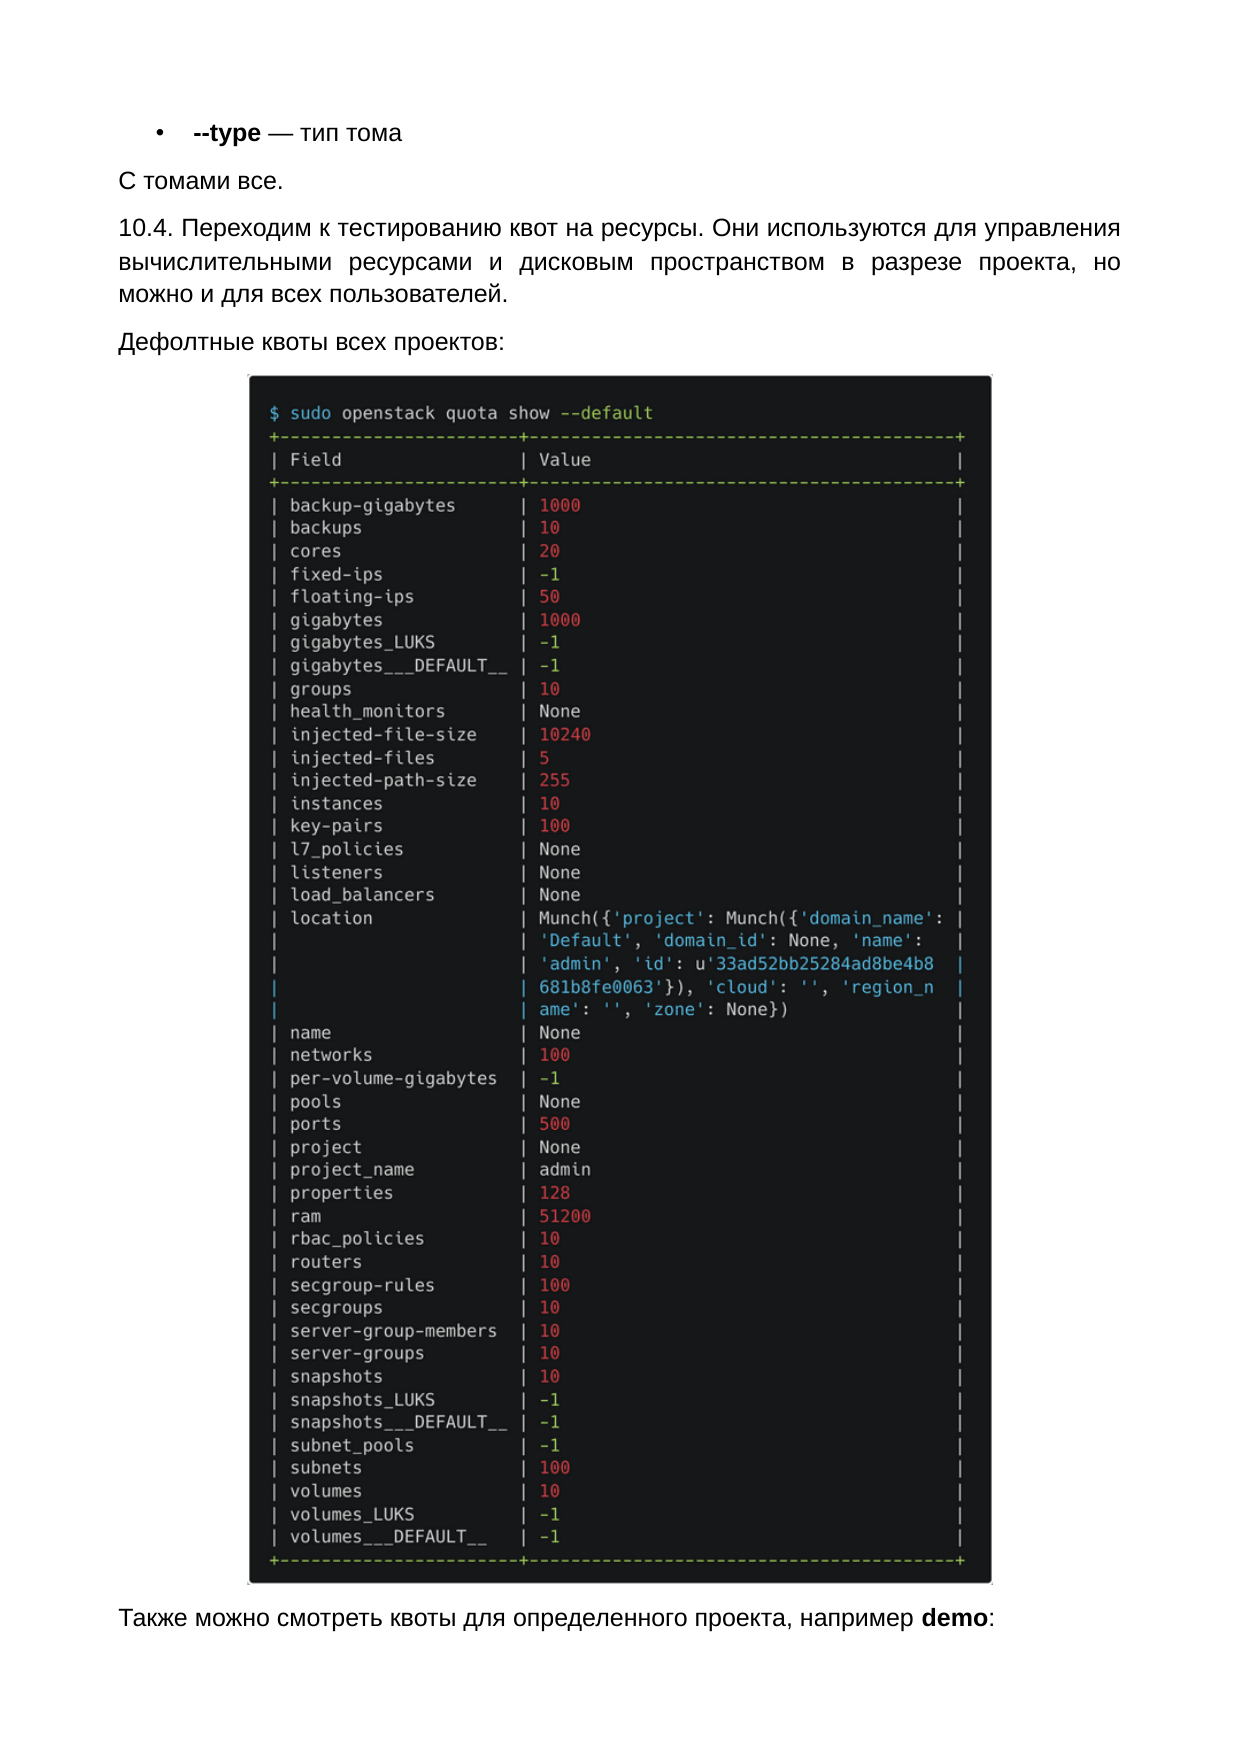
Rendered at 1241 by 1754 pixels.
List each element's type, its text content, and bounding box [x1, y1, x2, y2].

text С томами все. [118, 166, 1122, 194]
picture [247, 374, 993, 1585]
text 10.4. Переходим к тестированию квот на ресурсы. Они используются для управления вычислительными ресурсами и дисковым пространством в разрезе проекта, но можно и для всех пользователей. [118, 213, 1122, 308]
text Также можно смотреть квоты для определенного проекта, например demo: [118, 1603, 1122, 1632]
text Дефолтные квоты всех проектов: [118, 327, 1122, 356]
list --type — тип тома [156, 118, 1122, 147]
